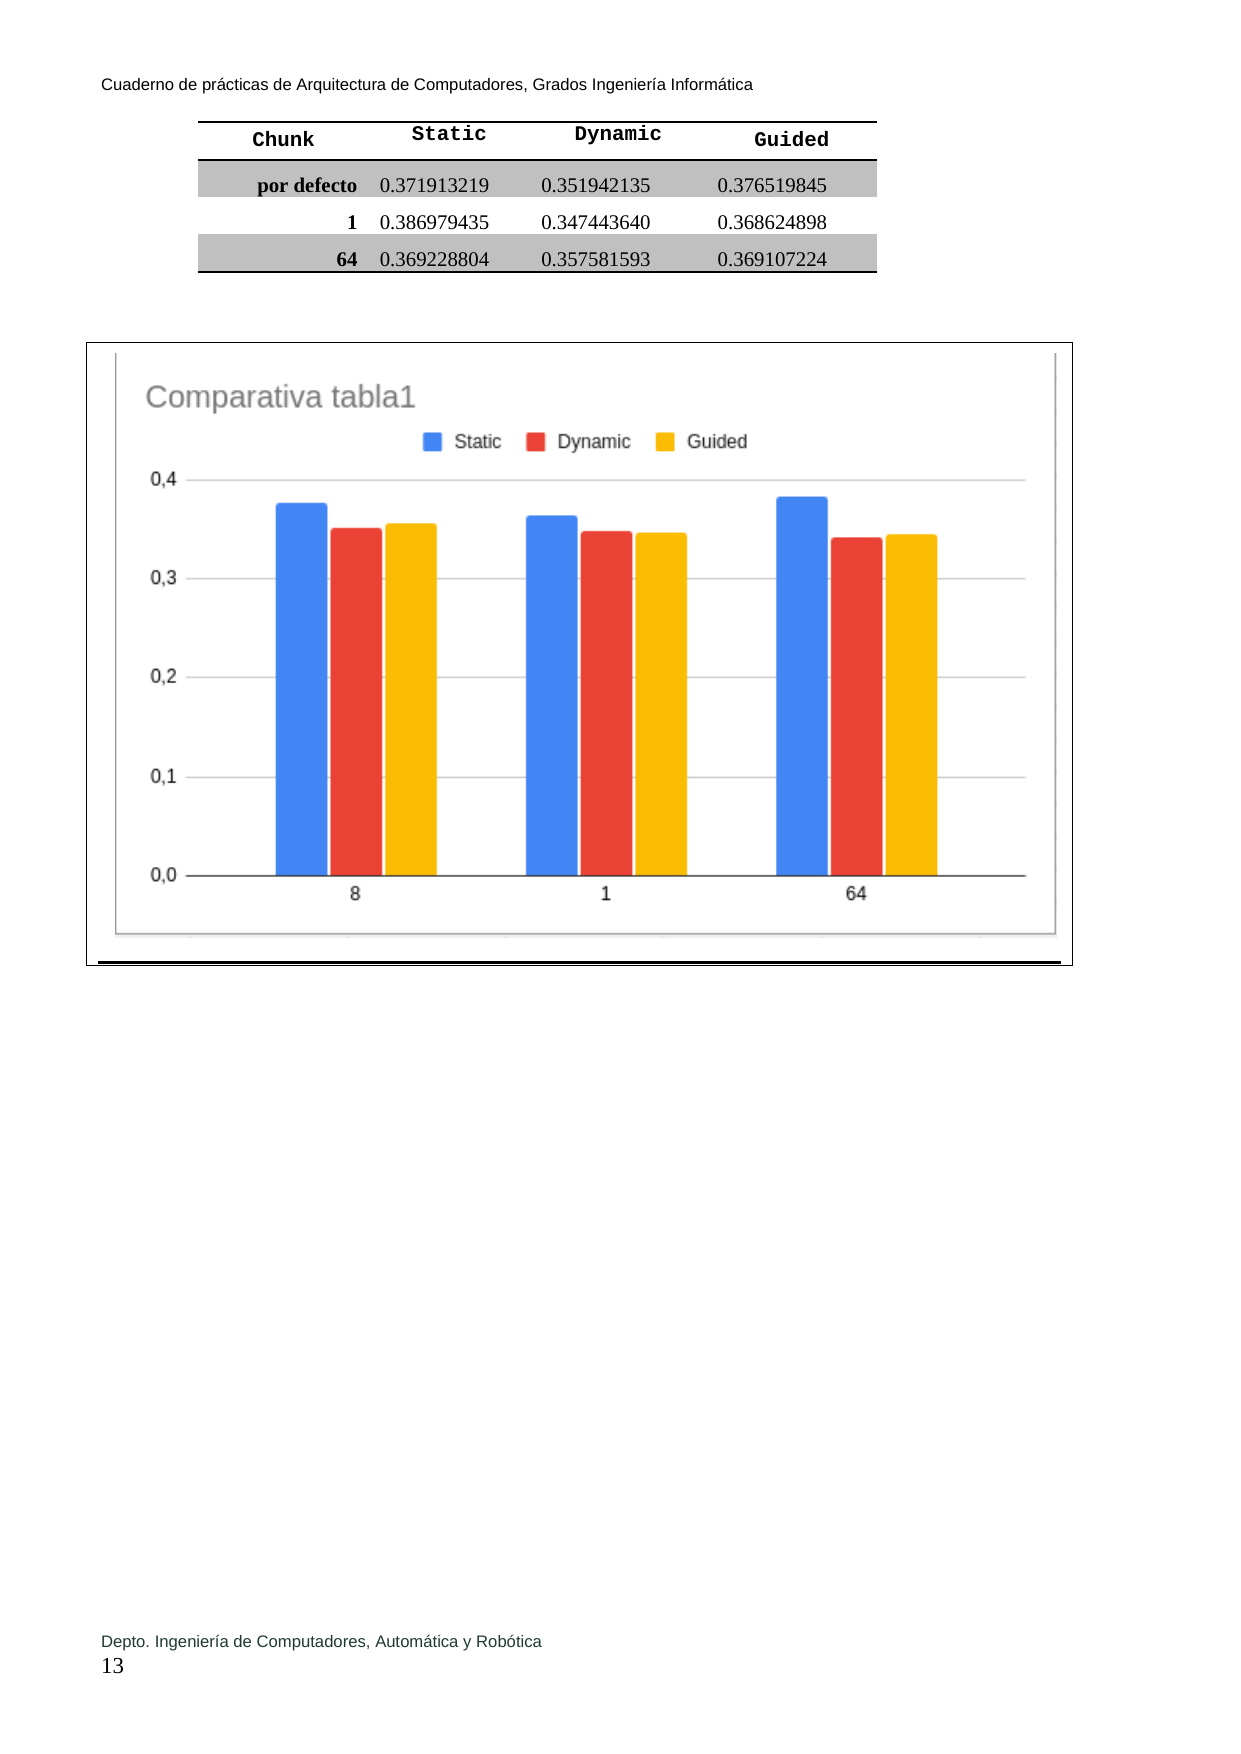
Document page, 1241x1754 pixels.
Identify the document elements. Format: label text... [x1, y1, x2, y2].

table_header Guided [706, 123, 877, 159]
table_cell 0.386979435 [368, 198, 530, 234]
table_cell 0.368624898 [706, 198, 877, 234]
table_cell 64 [198, 234, 368, 271]
table_cell 0.376519845 [706, 161, 877, 197]
table_cell 0.371913219 [368, 161, 530, 197]
table_header Dynamic [530, 123, 706, 159]
table_header Static [368, 123, 530, 159]
table_cell 0.351942135 [530, 161, 706, 197]
table_cell por defecto [198, 161, 368, 197]
table_cell 0.369228804 [368, 234, 530, 271]
picture [115, 353, 1058, 938]
table_header [87, 343, 1072, 964]
table_header Chunk [198, 123, 368, 159]
table_cell 0.357581593 [530, 234, 706, 271]
table_cell 1 [198, 198, 368, 234]
table_header [101, 121, 1129, 273]
table_cell 0.347443640 [530, 198, 706, 234]
table_cell 0.369107224 [706, 234, 877, 271]
